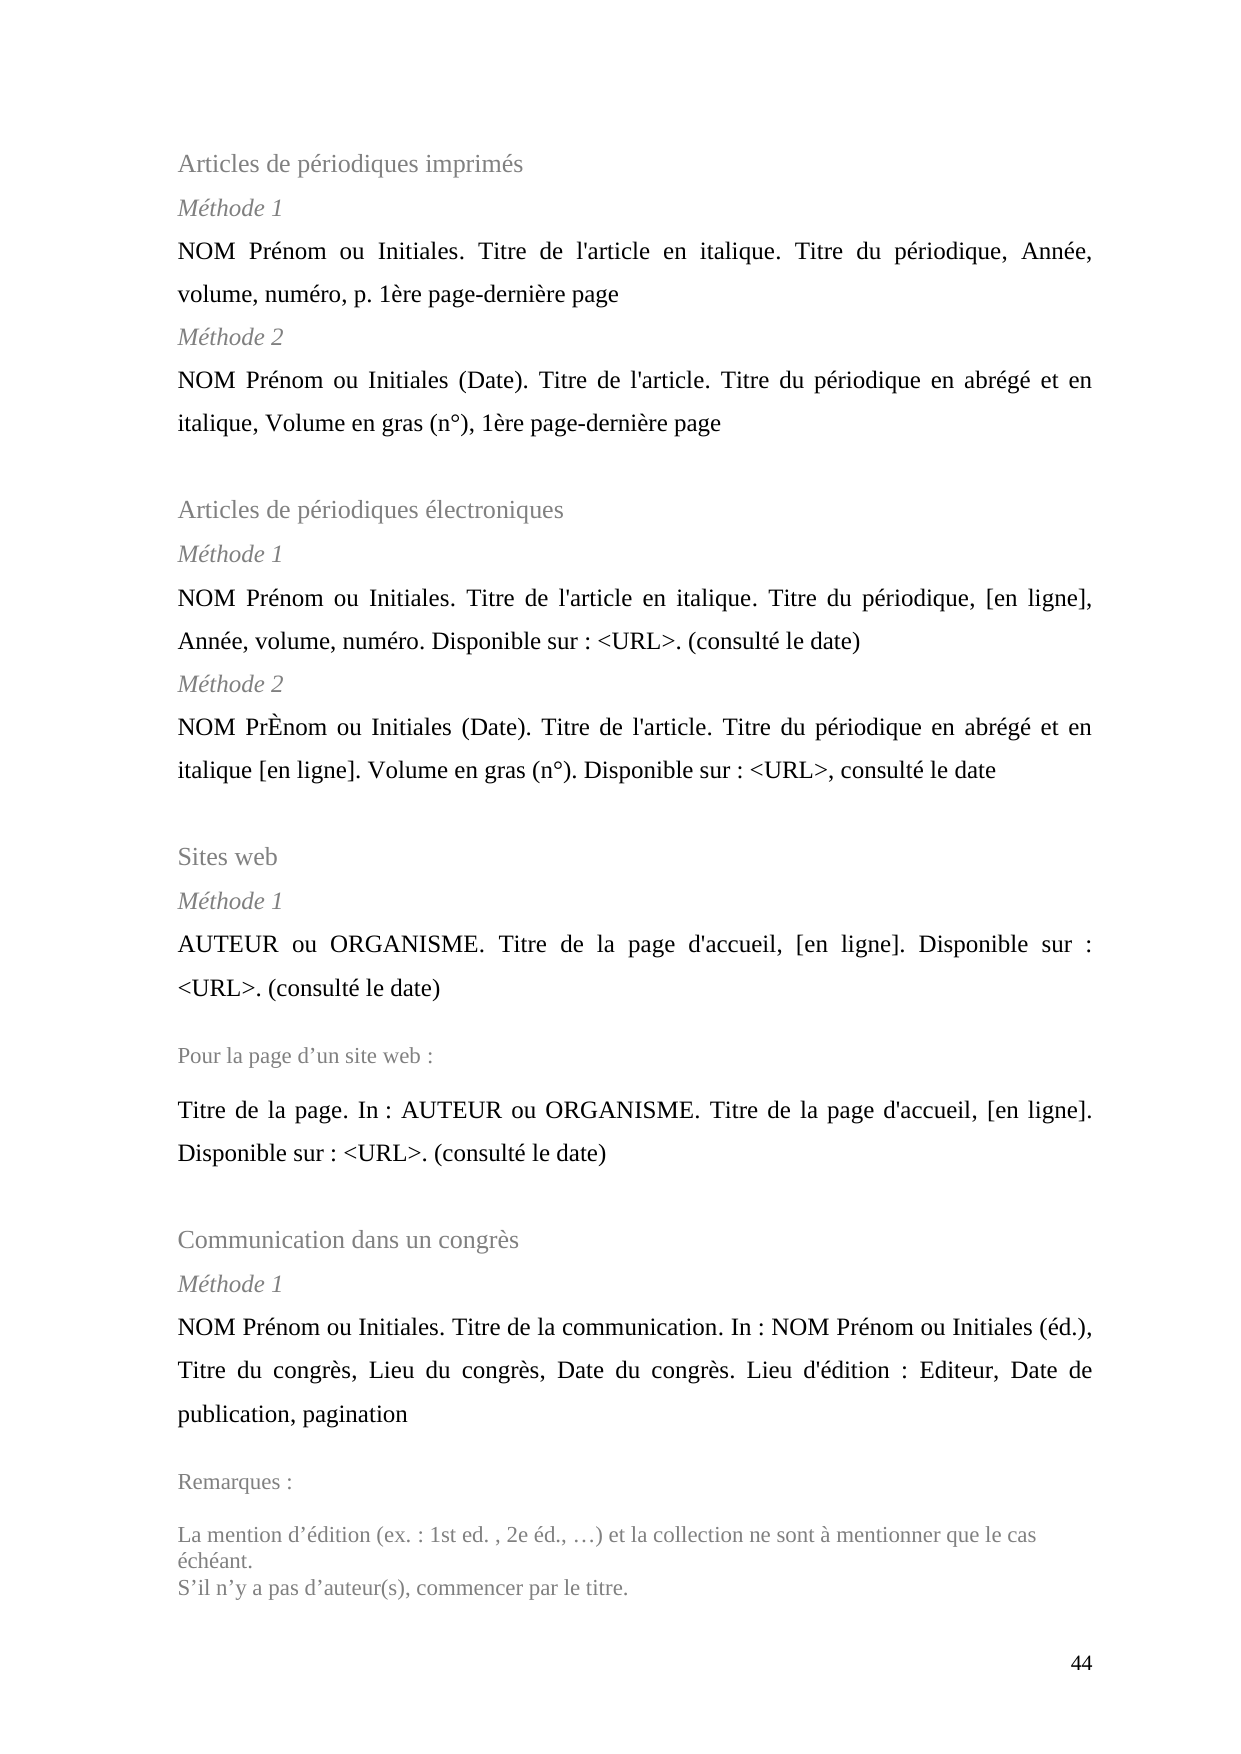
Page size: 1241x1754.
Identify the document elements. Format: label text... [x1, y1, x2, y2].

text Méthode 1 [177, 539, 1092, 568]
text Méthode 1 [177, 886, 1092, 915]
text S’il n’y a pas d’auteur(s), commencer par le titre. [177, 1573, 1092, 1600]
text Articles de périodiques électroniques [177, 494, 1092, 524]
text NOM Prénom ou Initiales. Titre de la communication. In : NOM Prénom ou Initiales (éd.), Titre du congrès, Lieu du congrès, Date du congrès. Lieu d'édition : Editeur, Date de publication, pagination [177, 1312, 1092, 1427]
text NOM Prénom ou Initiales. Titre de l'article en italique. Titre du périodique, [en ligne], Année, volume, numéro. Disponible sur : <URL>. (consulté le date) [177, 583, 1092, 654]
text Communication dans un congrès [177, 1224, 1092, 1254]
text NOM Prénom ou Initiales (Date). Titre de l'article. Titre du périodique en abrégé et en italique, Volume en gras (n°), 1ère page-dernière page [177, 365, 1092, 437]
text Titre de la page. In : AUTEUR ou ORGANISME. Titre de la page d'accueil, [en ligne]. Disponible sur : <URL>. (consulté le date) [177, 1095, 1092, 1167]
text NOM PrÈnom ou Initiales (Date). Titre de l'article. Titre du périodique en abrégé et en italique [en ligne]. Volume en gras (n°). Disponible sur : <URL>, consulté le date [177, 712, 1092, 784]
text Remarques : [177, 1468, 1092, 1494]
text Méthode 2 [177, 669, 1092, 698]
text Méthode 1 [177, 193, 1092, 221]
text Articles de périodiques imprimés [177, 148, 1092, 178]
text Méthode 1 [177, 1269, 1092, 1298]
text Méthode 2 [177, 322, 1092, 351]
text Pour la page d’un site web : [177, 1042, 1092, 1068]
text Sites web [177, 841, 1092, 871]
text NOM Prénom ou Initiales. Titre de l'article en italique. Titre du périodique, Année, volume, numéro, p. 1ère page-dernière page [177, 236, 1092, 308]
text La mention d’édition (ex. : 1st ed. , 2e éd., …) et la collection ne sont à mentionner que le cas échéant. [177, 1521, 1092, 1573]
text AUTEUR ou ORGANISME. Titre de la page d'accueil, [en ligne]. Disponible sur : <URL>. (consulté le date) [177, 929, 1092, 1001]
